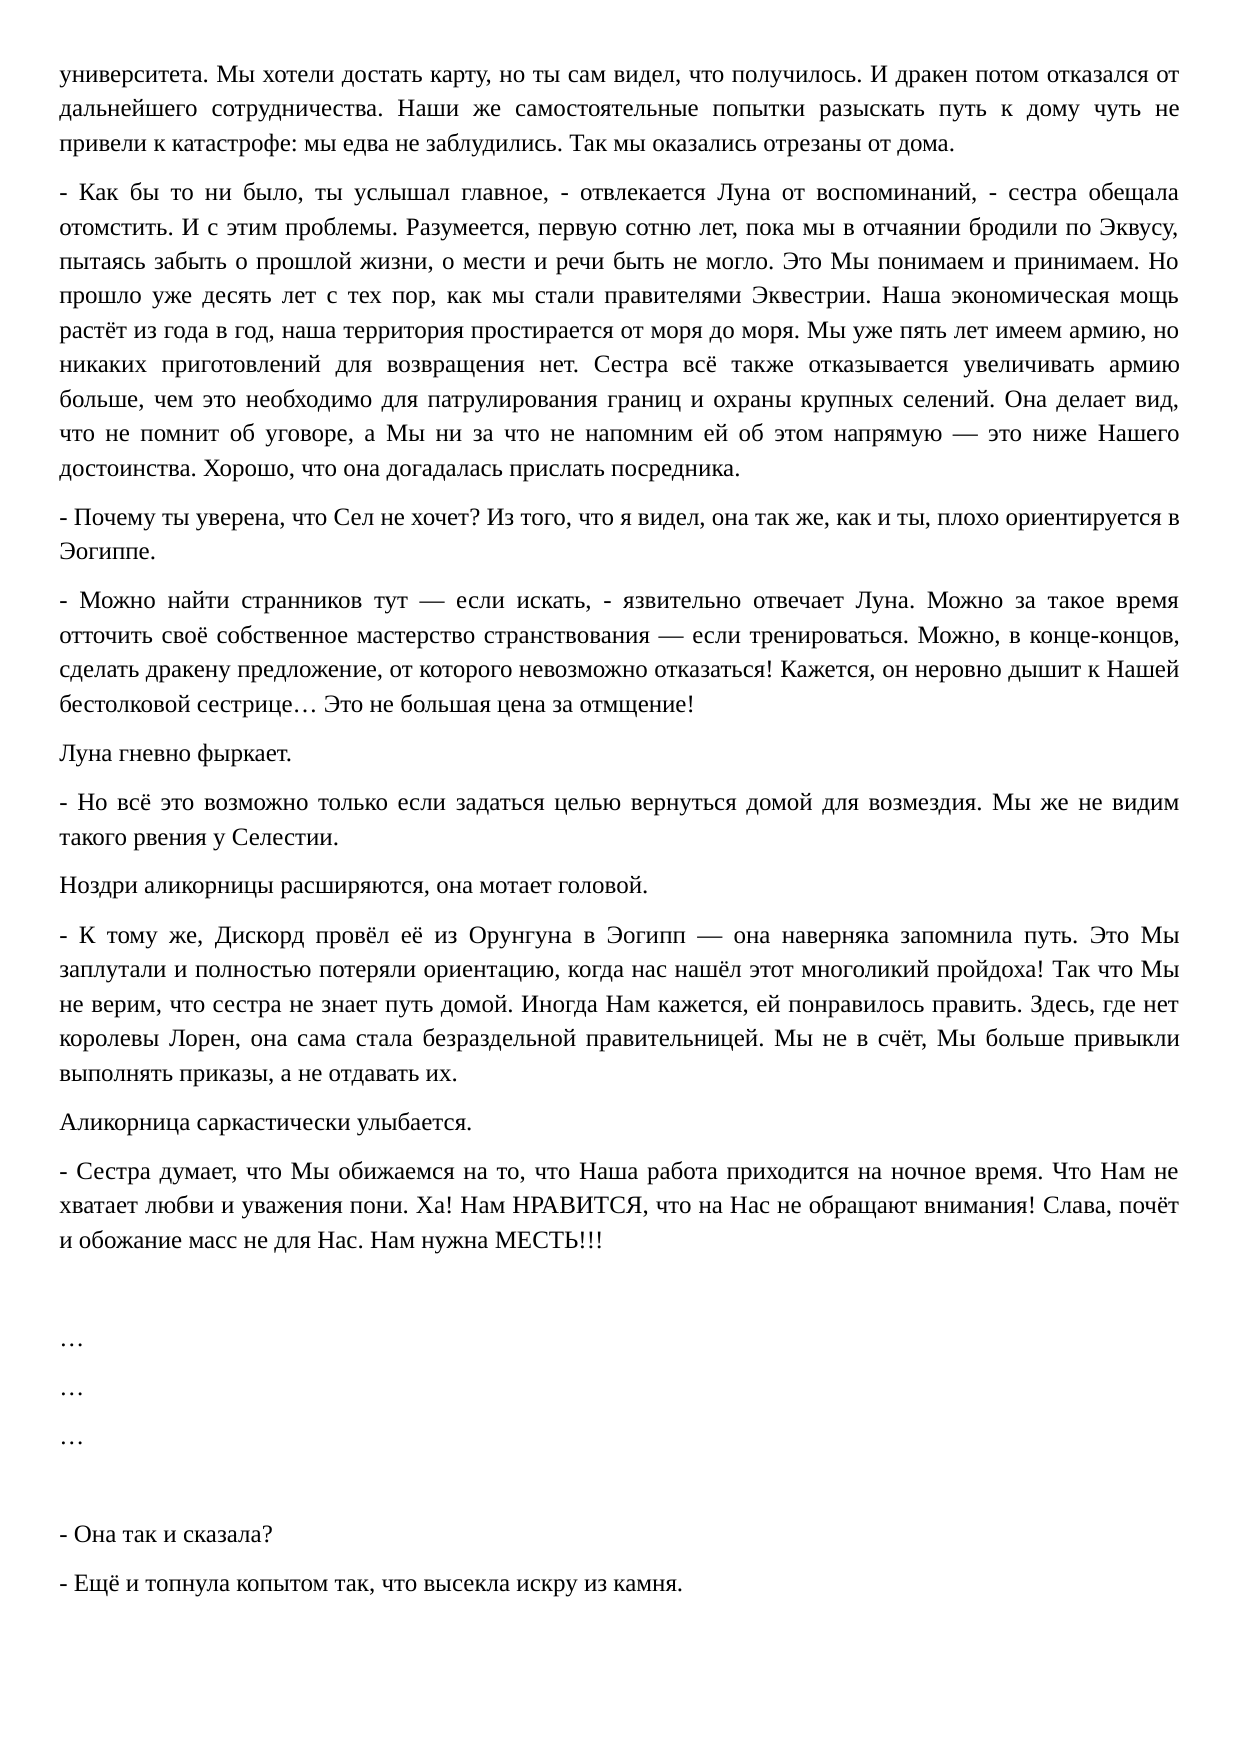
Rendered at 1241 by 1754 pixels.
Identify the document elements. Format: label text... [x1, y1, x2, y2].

text … [59, 1421, 1181, 1450]
text … [59, 1372, 1181, 1401]
text - Можно найти странников тут — если искать, - язвительно отвечает Луна. Можно за такое время отточить своё собственное мастерство странствования — если тренироваться. Можно, в конце-концов, сделать дракену предложение, от которого невозможно отказаться! Кажется, он неровно дышит к Нашей бестолковой сестрице… Это не большая цена за отмщение! [59, 586, 1181, 718]
text - Она так и сказала? [59, 1519, 1181, 1548]
text - Почему ты уверена, что Сел не хочет? Из того, что я видел, она так же, как и ты, плохо ориентируется в Эогиппе. [59, 502, 1181, 565]
text … [59, 1323, 1181, 1352]
text - Ещё и топнула копытом так, что высекла искру из камня. [59, 1568, 1181, 1597]
text Аликорница саркастически улыбается. [59, 1107, 1181, 1135]
text университета. Мы хотели достать карту, но ты сам видел, что получилось. И дракен потом отказался от дальнейшего сотрудничества. Наши же самостоятельные попытки разыскать путь к дому чуть не привели к катастрофе: мы едва не заблудились. Так мы оказались отрезаны от дома. [59, 59, 1181, 157]
text - Как бы то ни было, ты услышал главное, - отвлекается Луна от воспоминаний, - сестра обещала отомстить. И с этим проблемы. Разумеется, первую сотню лет, пока мы в отчаянии бродили по Эквусу, пытаясь забыть о прошлой жизни, о мести и речи быть не могло. Это Мы понимаем и принимаем. Но прошло уже десять лет с тех пор, как мы стали правителями Эквестрии. Наша экономическая мощь растёт из года в год, наша территория простирается от моря до моря. Мы уже пять лет имеем армию, но никаких приготовлений для возвращения нет. Сестра всё также отказывается увеличивать армию больше, чем это необходимо для патрулирования границ и охраны крупных селений. Она делает вид, что не помнит об уговоре, а Мы ни за что не напомним ей об этом напрямую — это ниже Нашего достоинства. Хорошо, что она догадалась прислать посредника. [59, 177, 1181, 482]
text Ноздри аликорницы расширяются, она мотает головой. [59, 871, 1181, 899]
text - Но всё это возможно только если задаться целью вернуться домой для возмездия. Мы же не видим такого рвения у Селестии. [59, 787, 1181, 850]
text Луна гневно фыркает. [59, 738, 1181, 767]
text - Сестра думает, что Мы обижаемся на то, что Наша работа приходится на ночное время. Что Нам не хватает любви и уважения пони. Ха! Нам НРАВИТСЯ, что на Нас не обращают внимания! Слава, почёт и обожание масс не для Нас. Нам нужна МЕСТЬ!!! [59, 1156, 1181, 1253]
text - К тому же, Дискорд провёл её из Орунгуна в Эогипп — она наверняка запомнила путь. Это Мы заплутали и полностью потеряли ориентацию, когда нас нашёл этот многоликий пройдоха! Так что Мы не верим, что сестра не знает путь домой. Иногда Нам кажется, ей понравилось править. Здесь, где нет королевы Лорен, она сама стала безраздельной правительницей. Мы не в счёт, Мы больше привыкли выполнять приказы, а не отдавать их. [59, 920, 1181, 1086]
